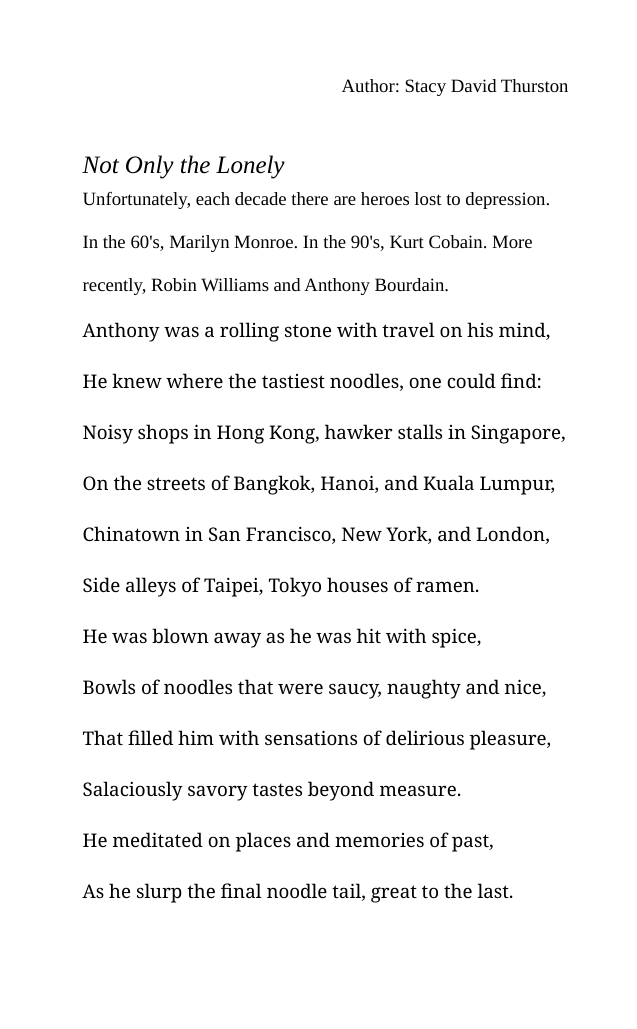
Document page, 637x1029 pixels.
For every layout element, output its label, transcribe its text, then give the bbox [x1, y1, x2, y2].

text That filled him with sensations of delirious pleasure, [82, 725, 568, 751]
text He meditated on places and memories of past, [82, 827, 568, 853]
subtitle Not Only the Lonely [82, 150, 568, 179]
text Chinatown in San Francisco, New York, and London, [82, 521, 568, 547]
text Salaciously savory tastes beyond measure. [82, 776, 568, 802]
text As he slurp the final noodle tail, great to the last. [82, 878, 568, 904]
text Unfortunately, each decade there are heroes lost to depression. In the 60's, Marilyn Monroe. In the 90's, Kurt Cobain. More recently, Robin Williams and Anthony Bourdain. [82, 188, 568, 296]
text On the streets of Bangkok, Hanoi, and Kuala Lumpur, [82, 470, 568, 496]
text Bowls of noodles that were saucy, naughty and nice, [82, 674, 568, 700]
text Noisy shops in Hong Kong, hawker stalls in Singapore, [82, 419, 568, 445]
text He knew where the tastiest noodles, one could find: [82, 368, 568, 394]
text Anthony was a rolling stone with travel on his mind, [82, 317, 568, 343]
text Side alleys of Taipei, Tokyo houses of ramen. [82, 572, 568, 598]
text He was blown away as he was hit with spice, [82, 623, 568, 649]
